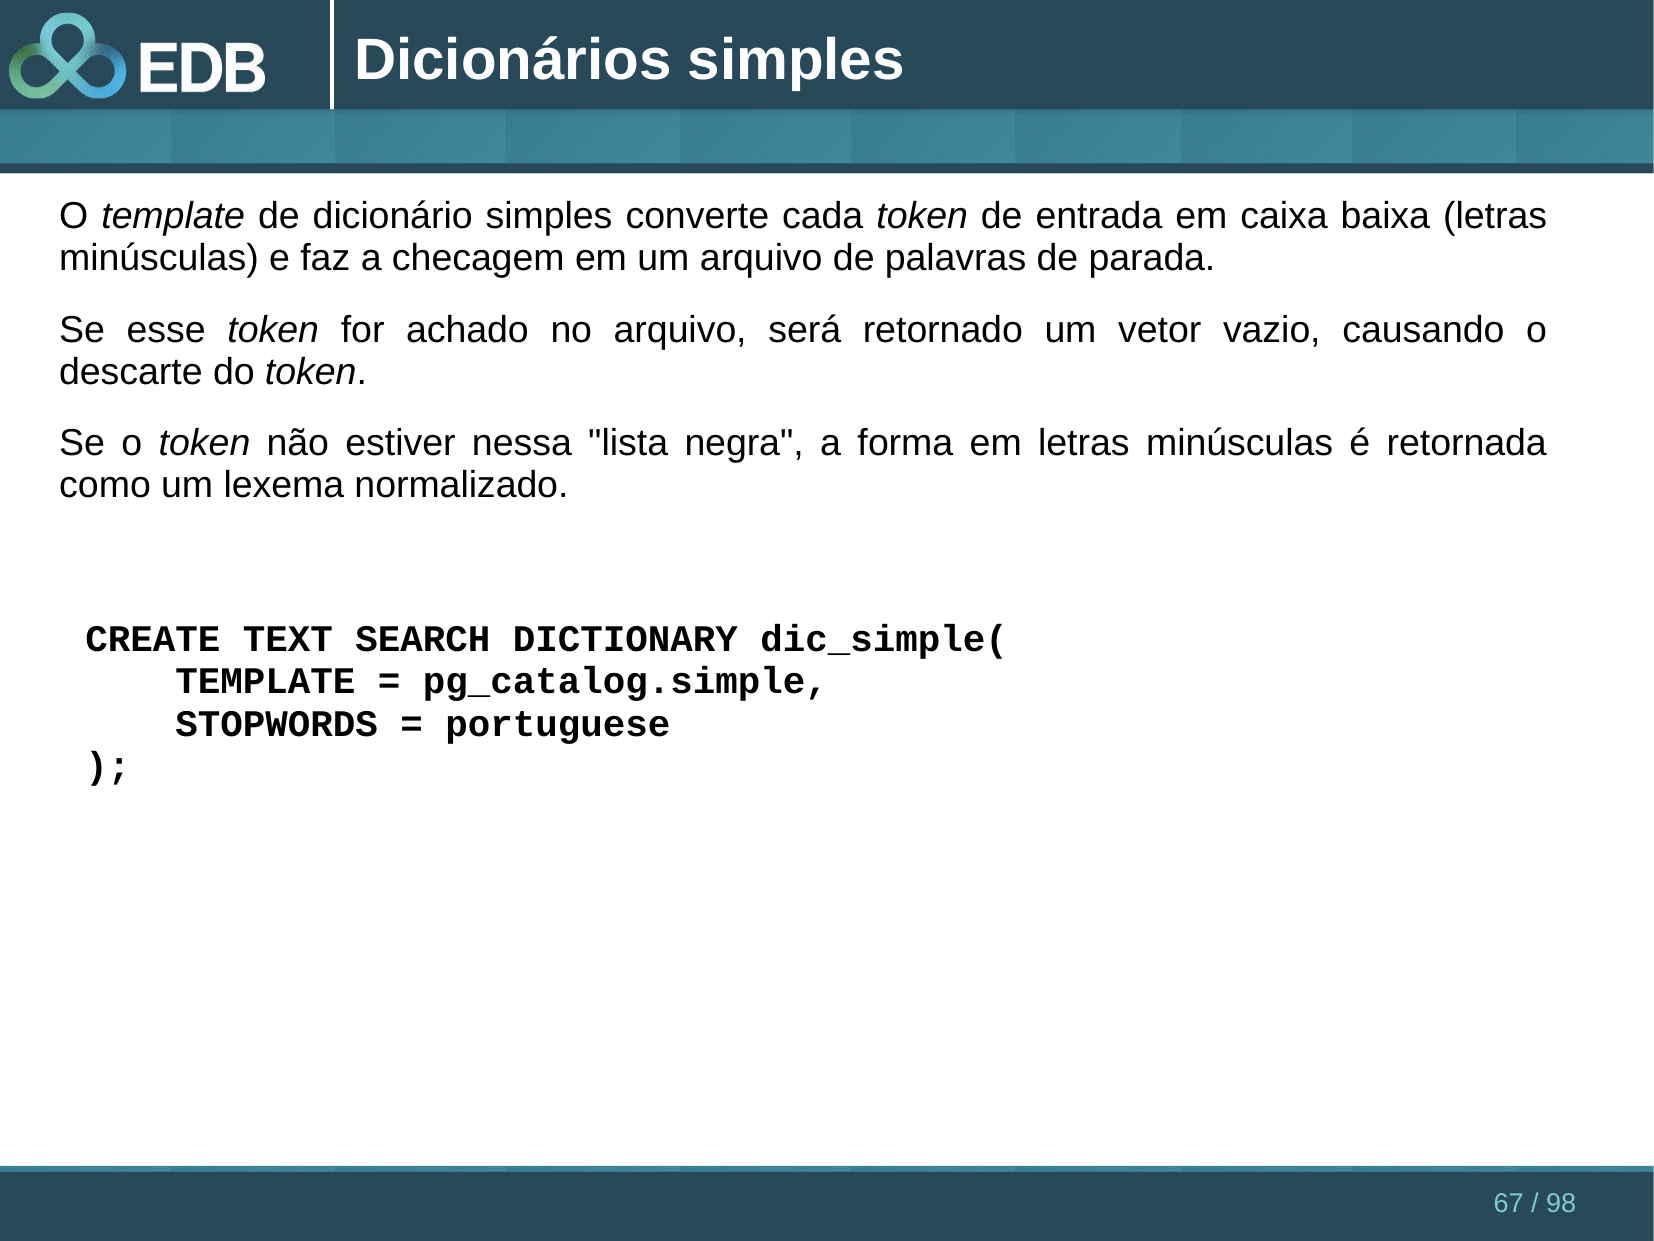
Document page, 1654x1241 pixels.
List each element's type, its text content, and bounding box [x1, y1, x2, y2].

list O template de dicionário simples converte cada token de entrada em caixa baixa (letras minúsculas) e faz a checagem em um arquivo de palavras de parada. Se esse token for achado no arquivo, será retornado um vetor vazio, causando o descarte do token. Se o token não estiver nessa "lista negra", a forma em letras minúsculas é retornada como um lexema normalizado. [59, 194, 1548, 506]
picture [0, 0, 1654, 1241]
text_box CREATE TEXT SEARCH DICTIONARY dic_simple( TEMPLATE = pg_catalog.simple, STOPWORDS = portuguese ); [70, 612, 1093, 798]
title Dicionários simples [354, 0, 1625, 125]
